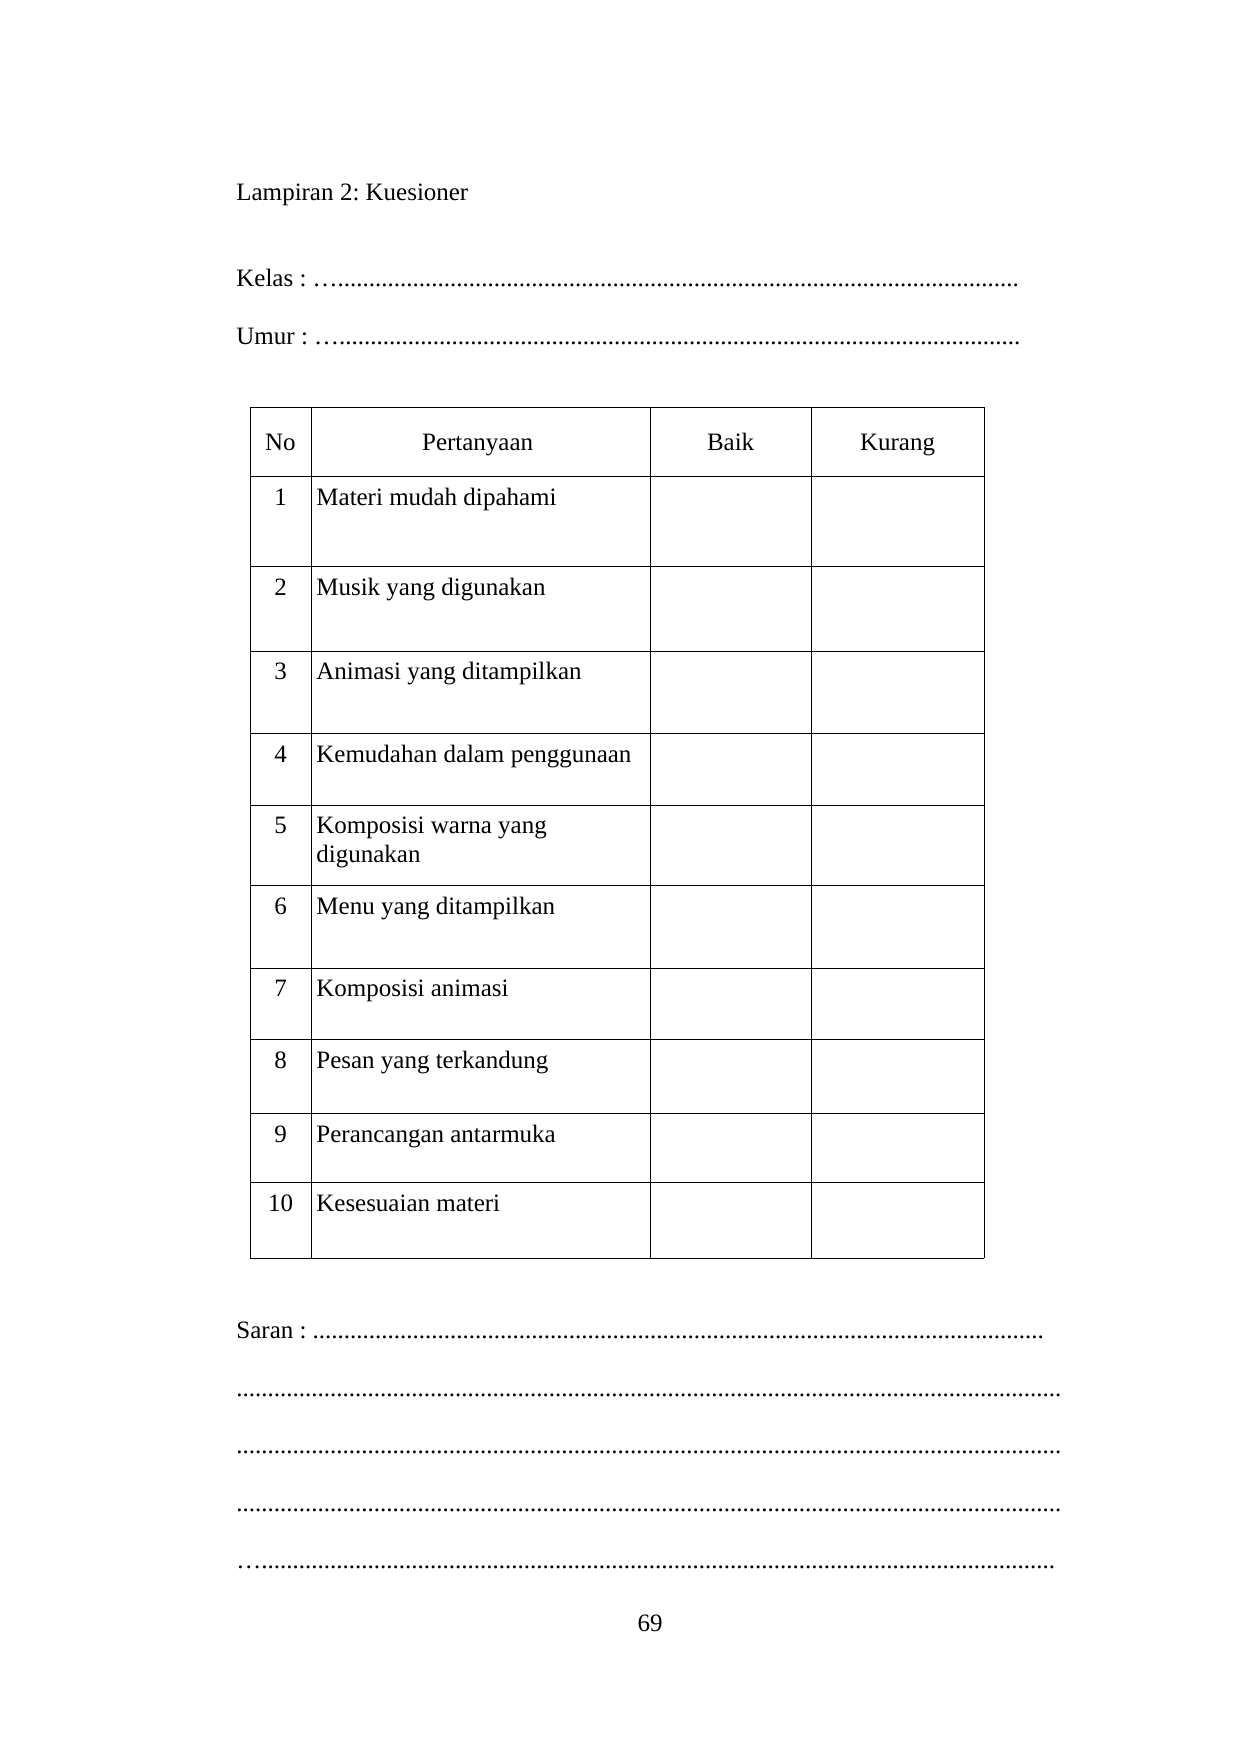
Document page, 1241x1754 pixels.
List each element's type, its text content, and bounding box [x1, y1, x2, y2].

table_cell [812, 1040, 984, 1113]
table_cell [651, 567, 811, 651]
table_cell [651, 969, 811, 1039]
table_cell Kesesuaian materi [312, 1183, 650, 1258]
table_cell [812, 567, 984, 651]
table_cell [651, 1040, 811, 1113]
table_cell [812, 806, 984, 885]
table_header No [251, 408, 311, 476]
text Lampiran 2: Kuesioner [236, 177, 1063, 206]
table_cell Menu yang ditampilkan [312, 886, 650, 968]
table_cell 2 [251, 567, 311, 651]
table_cell Animasi yang ditampilkan [312, 652, 650, 733]
table_cell 3 [251, 652, 311, 733]
table_cell [651, 652, 811, 733]
table_cell [651, 1114, 811, 1182]
table_cell 8 [251, 1040, 311, 1113]
table_header Saran : ..................................................................................................................... ............................................................................................................................................................................................................................................................................................................................................................................................................…............................................................................................................................... [236, 1316, 1063, 1574]
table_cell [812, 886, 984, 968]
table_cell Pesan yang terkandung [312, 1040, 650, 1113]
table_cell [812, 1183, 984, 1258]
table_cell 1 [251, 477, 311, 566]
table_cell [651, 734, 811, 805]
table_cell [812, 477, 984, 566]
table_cell Komposisi warna yang digunakan [312, 806, 650, 885]
table_header Kurang [812, 408, 984, 476]
table_cell [651, 477, 811, 566]
table_cell [651, 806, 811, 885]
table_cell Kemudahan dalam penggunaan [312, 734, 650, 805]
table_cell [812, 652, 984, 733]
table_cell [651, 886, 811, 968]
table_cell 7 [251, 969, 311, 1039]
table_cell Komposisi animasi [312, 969, 650, 1039]
table_cell Perancangan antarmuka [312, 1114, 650, 1182]
table_cell 9 [251, 1114, 311, 1182]
table_cell Materi mudah dipahami [312, 477, 650, 566]
table_cell [812, 969, 984, 1039]
table_cell 4 [251, 734, 311, 805]
table_header Kelas : …............................................................................................................. Umur : …............................................................................................................. [236, 264, 1063, 350]
table_cell 5 [251, 806, 311, 885]
table_cell 10 [251, 1183, 311, 1258]
table_cell [812, 734, 984, 805]
table_cell Musik yang digunakan [312, 567, 650, 651]
table_cell [651, 1183, 811, 1258]
table_header Baik [651, 408, 811, 476]
table_header Pertanyaan [312, 408, 650, 476]
table_cell [812, 1114, 984, 1182]
table_cell 6 [251, 886, 311, 968]
